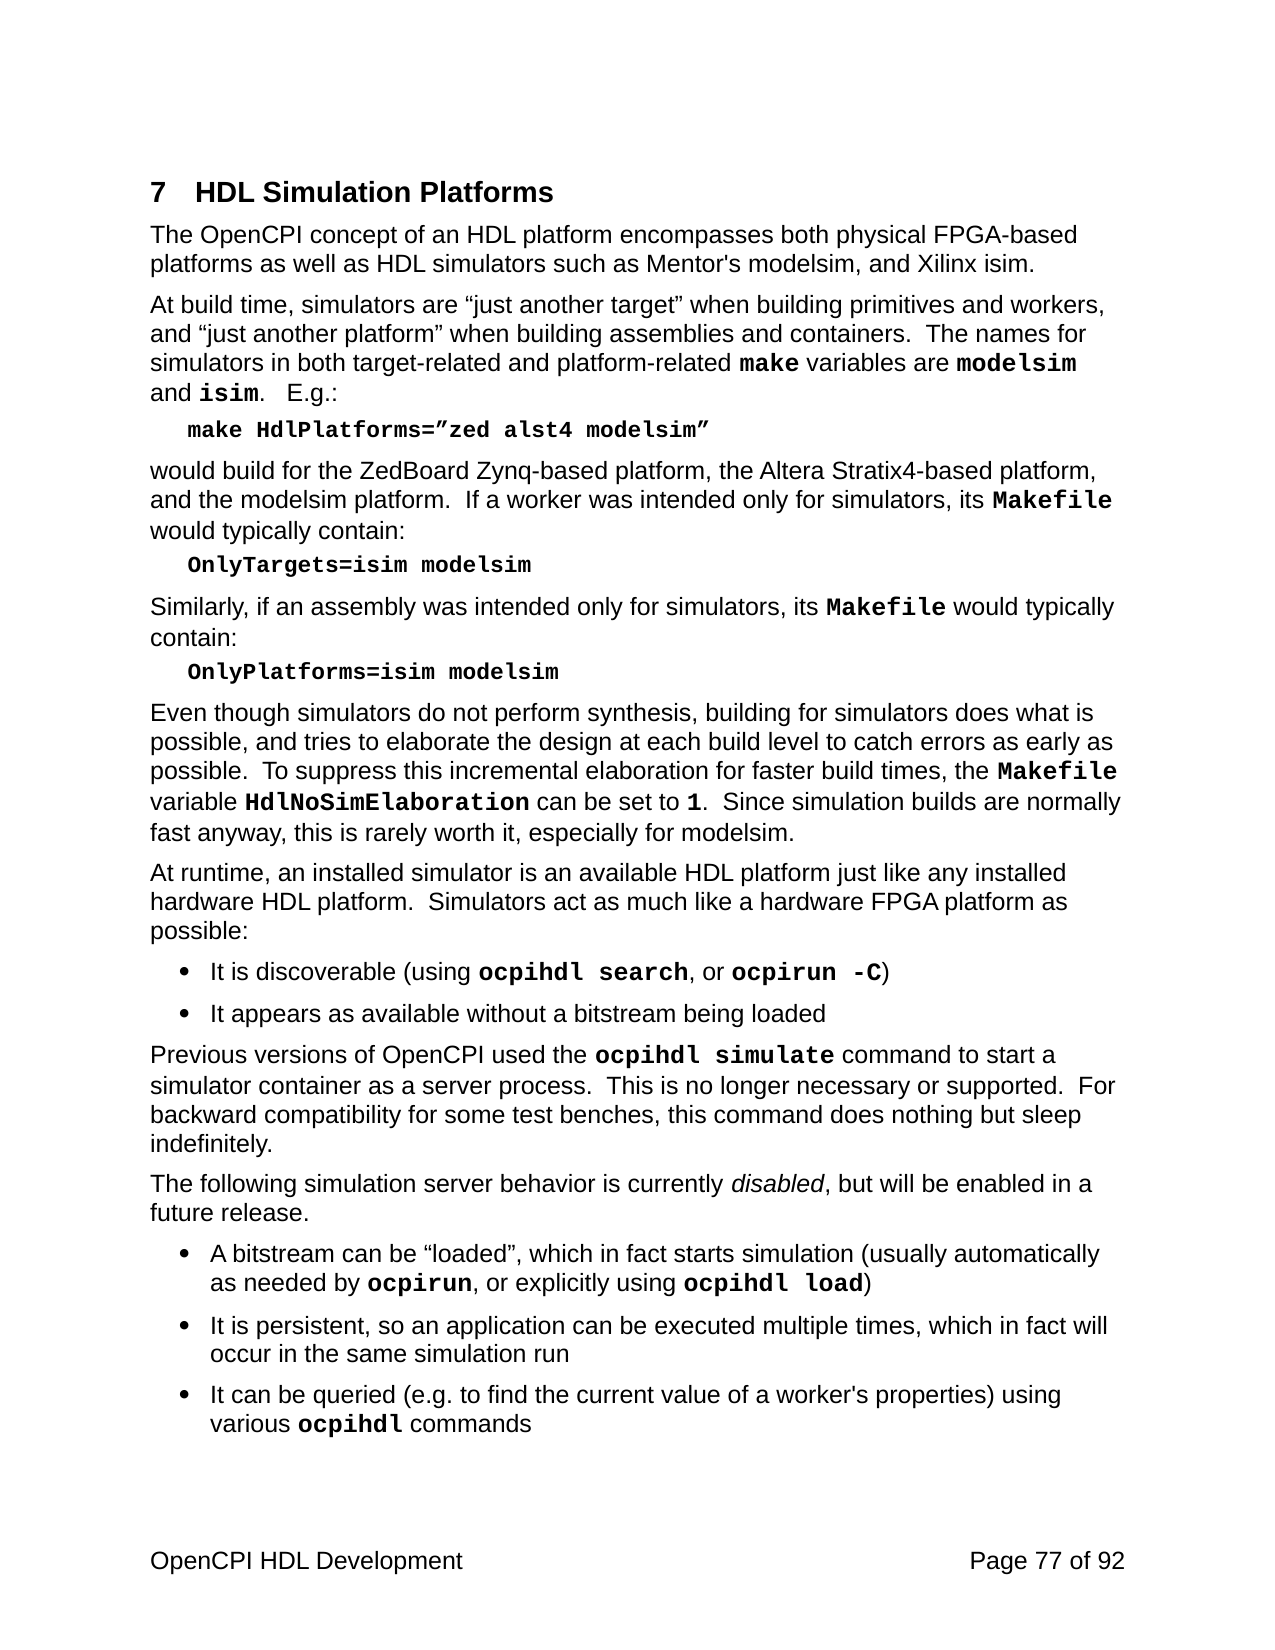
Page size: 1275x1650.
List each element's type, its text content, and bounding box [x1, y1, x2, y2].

list It is discoverable (using ocpihdl search, or ocpirun -C) [180, 956, 1125, 987]
text make HdlPlatforms=”zed alst4 modelsim” [187, 418, 1125, 444]
text Even though simulators do not perform synthesis, building for simulators does what is possible, and tries to elaborate the design at each build level to catch errors as early as possible. To suppress this incremental elaboration for faster build times, the Makefile variable HdlNoSimElaboration can be set to 1. Since simulation builds are normally fast anyway, this is rarely worth it, especially for modelsim. [150, 698, 1125, 846]
text The OpenCPI concept of an HDL platform encompasses both physical FPGA-based platforms as well as HDL simulators such as Mentor's modelsim, and Xilinx isim. [150, 221, 1125, 278]
text Previous versions of OpenCPI used the ocpihdl simulate command to start a simulator container as a server process. This is no longer necessary or supported. For backward compatibility for some test benches, this command does nothing but sleep indefinitely. [150, 1040, 1125, 1157]
text would build for the ZedBoard Zynq-based platform, the Altera Stratix4-based platform, and the modelsim platform. If a worker was intended only for simulators, its Makefile would typically contain: [150, 456, 1125, 545]
text At runtime, an installed simulator is an available HDL platform just like any installed hardware HDL platform. Simulators act as much like a hardware FPGA platform as possible: [150, 858, 1125, 944]
text At build time, simulators are “just another target” when building primitives and workers, and “just another platform” when building assemblies and containers. The names for simulators in both target-related and platform-related make variables are modelsim and isim. E.g.: [150, 290, 1125, 409]
list It can be queried (e.g. to find the current value of a worker's properties) using various ocpihdl commands [180, 1380, 1125, 1440]
list A bitstream can be “loaded”, which in fact starts simulation (usually automatically as needed by ocpirun, or explicitly using ocpihdl load) [180, 1239, 1125, 1299]
text Similarly, if an assembly was intended only for simulators, its Makefile would typically contain: [150, 592, 1125, 651]
text OnlyPlatforms=isim modelsim [187, 660, 1125, 686]
list It appears as available without a bitstream being loaded [180, 999, 1125, 1028]
subtitle HDL Simulation Platforms [150, 175, 1125, 208]
list It is persistent, so an application can be executed multiple times, which in fact will occur in the same simulation run [180, 1311, 1125, 1368]
text The following simulation server behavior is currently disabled, but will be enabled in a future release. [150, 1169, 1125, 1227]
text OnlyTargets=isim modelsim [187, 554, 1125, 579]
